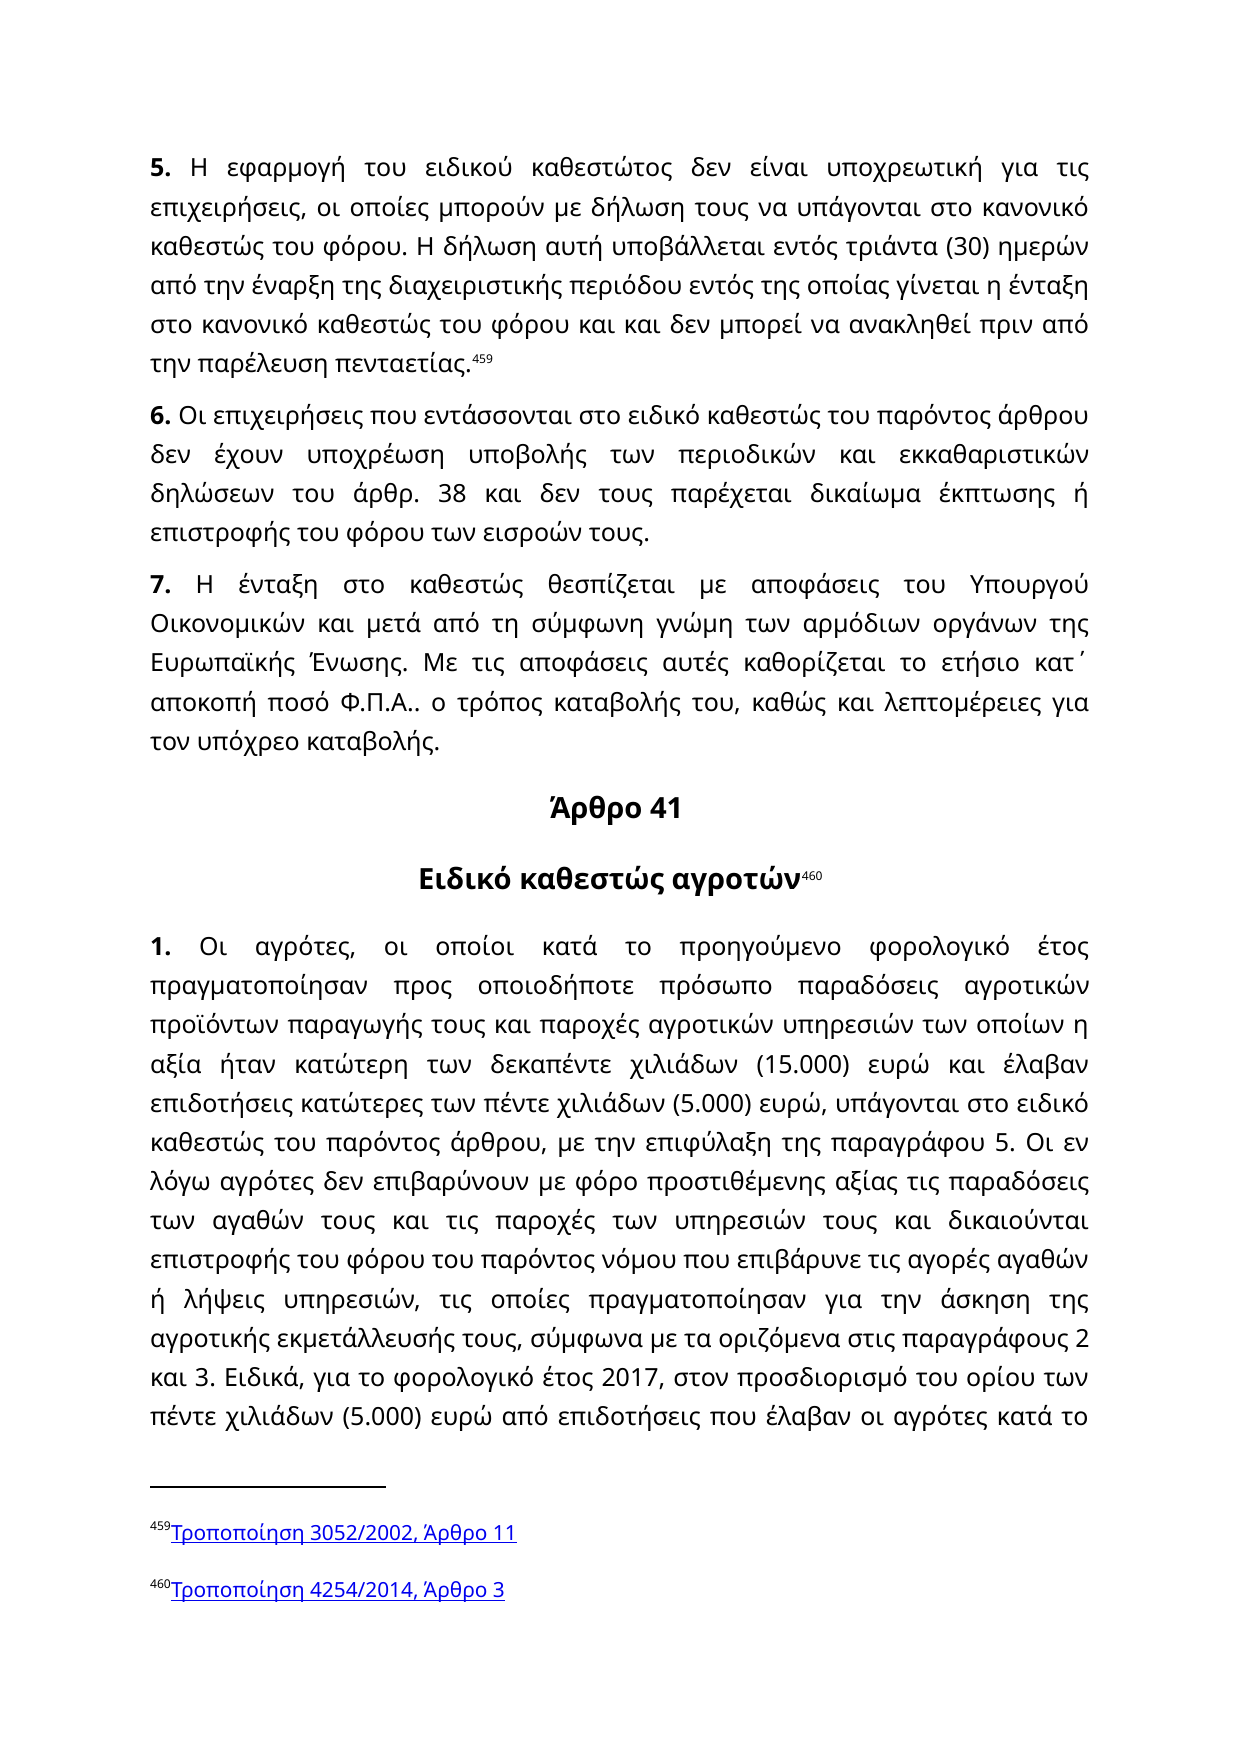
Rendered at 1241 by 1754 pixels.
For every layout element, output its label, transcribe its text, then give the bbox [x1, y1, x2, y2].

text 5. Η εφαρμογή του ειδικού καθεστώτος δεν είναι υποχρεωτική για τις επιχειρήσεις, οι οποίες μπορούν με δήλωση τους να υπάγονται στο κανονικό καθεστώς του φόρου. Η δήλωση αυτή υποβάλλεται εντός τριάντα (30) ημερών από την έναρξη της διαχειριστικής περιόδου εντός της οποίας γίνεται η ένταξη στο κανονικό καθεστώς του φόρου και και δεν μπορεί να ανακληθεί πριν από την παρέλευση πενταετίας. [150, 150, 1090, 380]
text Τροποποίηση 3052/2002, Άρθρο 11 [150, 1518, 1090, 1546]
text 6. Οι επιχειρήσεις που εντάσσονται στο ειδικό καθεστώς του παρόντος άρθρου δεν έχουν υποχρέωση υποβολής των περιοδικών και εκκαθαριστικών δηλώσεων του άρθρ. 38 και δεν τους παρέχεται δικαίωμα έκπτωσης ή επιστροφής του φόρου των εισροών τους. [150, 397, 1090, 549]
text 7. Η ένταξη στο καθεστώς θεσπίζεται με αποφάσεις του Υπουργού Οικονομικών και μετά από τη σύμφωνη γνώμη των αρμόδιων οργάνων της Ευρωπαϊκής Ένωσης. Με τις αποφάσεις αυτές καθορίζεται το ετήσιο κατ΄ αποκοπή ποσό Φ.Π.Α.. ο τρόπος καταβολής του, καθώς και λεπτομέρειες για τον υπόχρεο καταβολής. [150, 567, 1090, 757]
subtitle Άρθρο 41 [150, 787, 1090, 827]
text 1. Οι αγρότες, οι οποίοι κατά το προηγούμενο φορολογικό έτος πραγματοποίησαν προς οποιοδήποτε πρόσωπο παραδόσεις αγροτικών προϊόντων παραγωγής τους και παροχές αγροτικών υπηρεσιών των οποίων η αξία ήταν κατώτερη των δεκαπέντε χιλιάδων (15.000) ευρώ και έλαβαν επιδοτήσεις κατώτερες των πέντε χιλιάδων (5.000) ευρώ, υπάγονται στο ειδικό καθεστώς του παρόντος άρθρου, με την επιφύλαξη της παραγράφου 5. Οι εν λόγω αγρότες δεν επιβαρύνουν με φόρο προστιθέμενης αξίας τις παραδόσεις των αγαθών τους και τις παροχές των υπηρεσιών τους και δικαιούνται επιστροφής του φόρου του παρόντος νόμου που επιβάρυνε τις αγορές αγαθών ή λήψεις υπηρεσιών, τις οποίες πραγματοποίησαν για την άσκηση της αγροτικής εκμετάλλευσής τους, σύμφωνα με τα οριζόμενα στις παραγράφους 2 και 3. Ειδικά, για το φορολογικό έτος 2017, στον προσδιορισμό του ορίου των πέντε χιλιάδων (5.000) ευρώ από επιδοτήσεις που έλαβαν οι αγρότες κατά το [150, 929, 1090, 1433]
text Τροποποίηση 4254/2014, Άρθρο 3 [150, 1576, 1090, 1604]
subtitle Ειδικό καθεστώς αγροτών [150, 858, 1090, 898]
